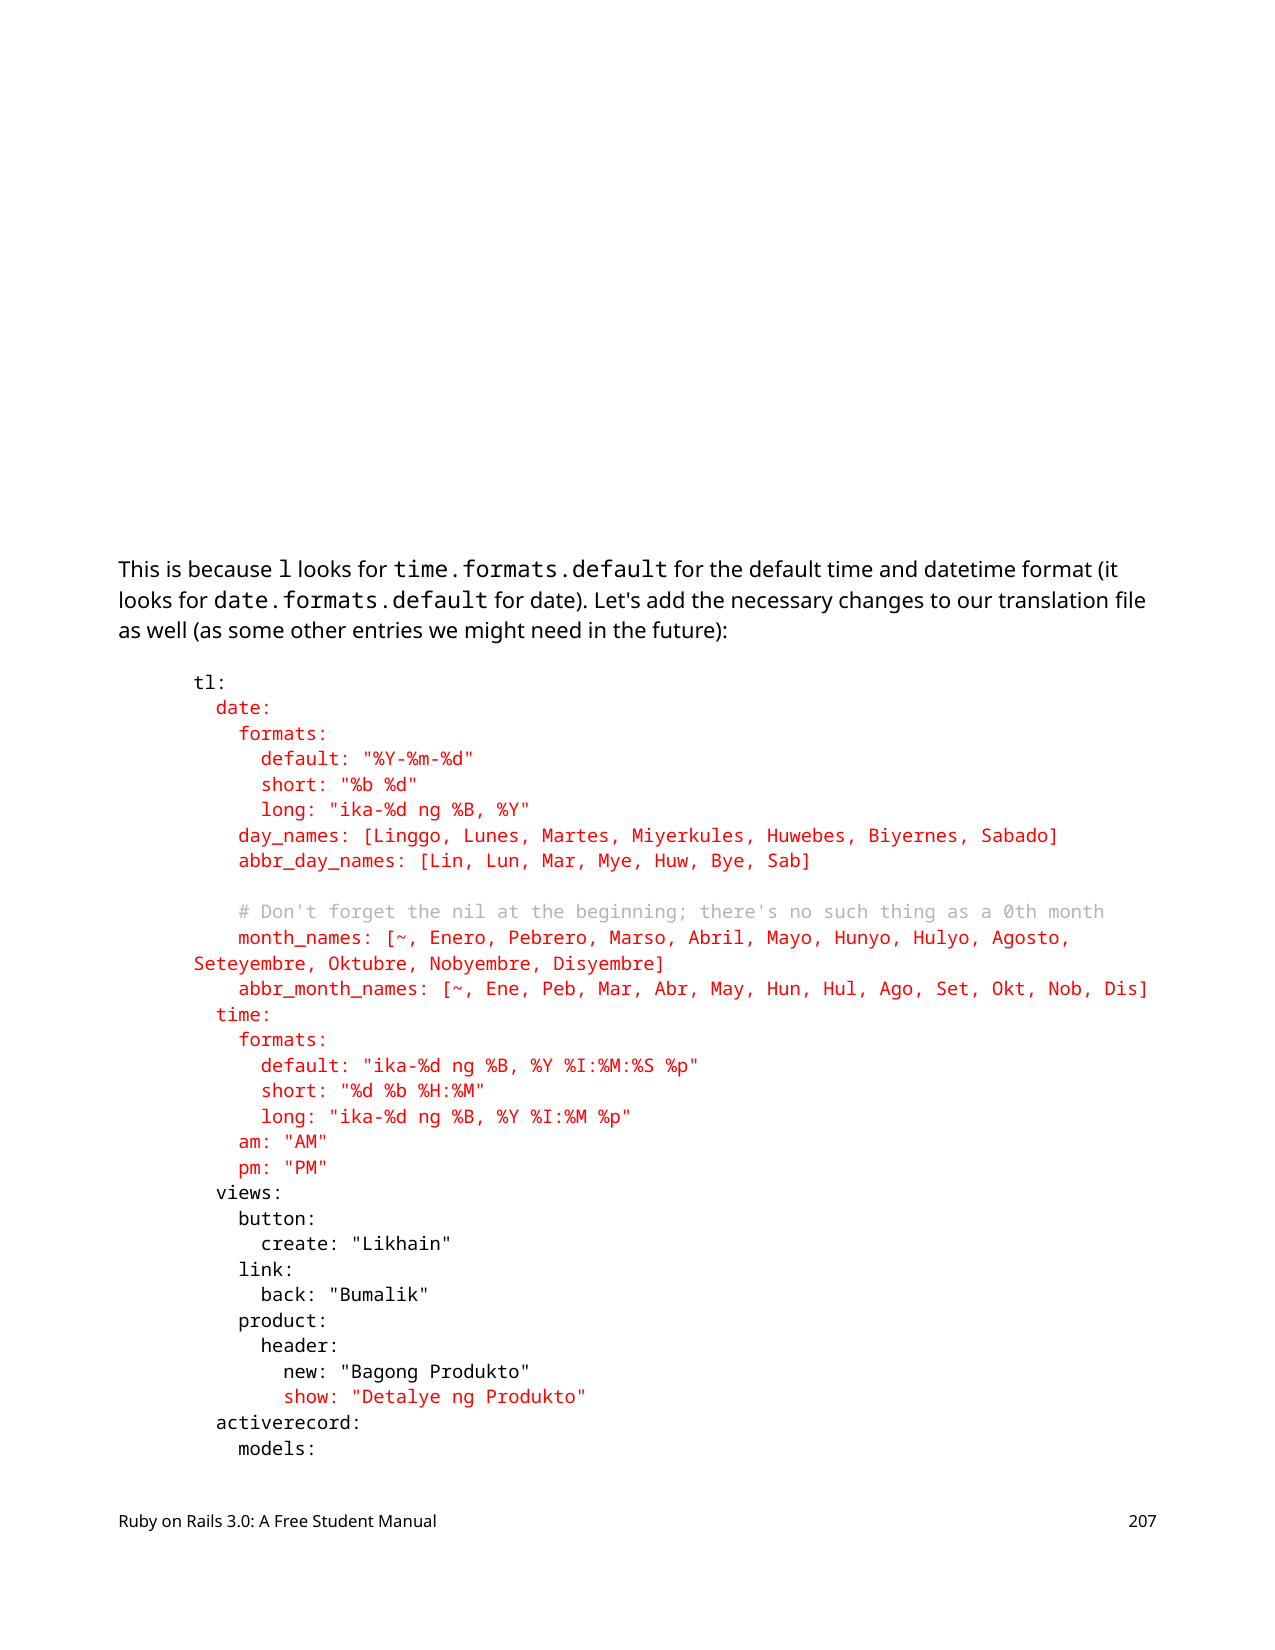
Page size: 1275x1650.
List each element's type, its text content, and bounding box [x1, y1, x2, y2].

text This is because l looks for time.formats.default for the default time and datetime format (it looks for date.formats.default for date). Let's add the necessary changes to our translation file as well (as some other entries we might need in the future): [118, 553, 1157, 645]
text tl: date: formats: default: "%Y-%m-%d" short: "%b %d" long: "ika-%d ng %B, %Y" day_names: [Linggo, Lunes, Martes, Miyerkules, Huwebes, Biyernes, Sabado] abbr_day_names: [Lin, Lun, Mar, Mye, Huw, Bye, Sab] # Don't forget the nil at the beginning; there's no such thing as a 0th month month_names: [~, Enero, Pebrero, Marso, Abril, Mayo, Hunyo, Hulyo, Agosto, Seteyembre, Oktubre, Nobyembre, Disyembre] abbr_month_names: [~, Ene, Peb, Mar, Abr, May, Hun, Hul, Ago, Set, Okt, Nob, Dis] time: formats: default: "ika-%d ng %B, %Y %I:%M:%S %p" short: "%d %b %H:%M" long: "ika-%d ng %B, %Y %I:%M %p" am: "AM" pm: "PM" views: button: create: "Likhain" link: back: "Bumalik" product: header: new: "Bagong Produkto" show: "Detalye ng Produkto" activerecord: models: [193, 669, 1157, 1460]
